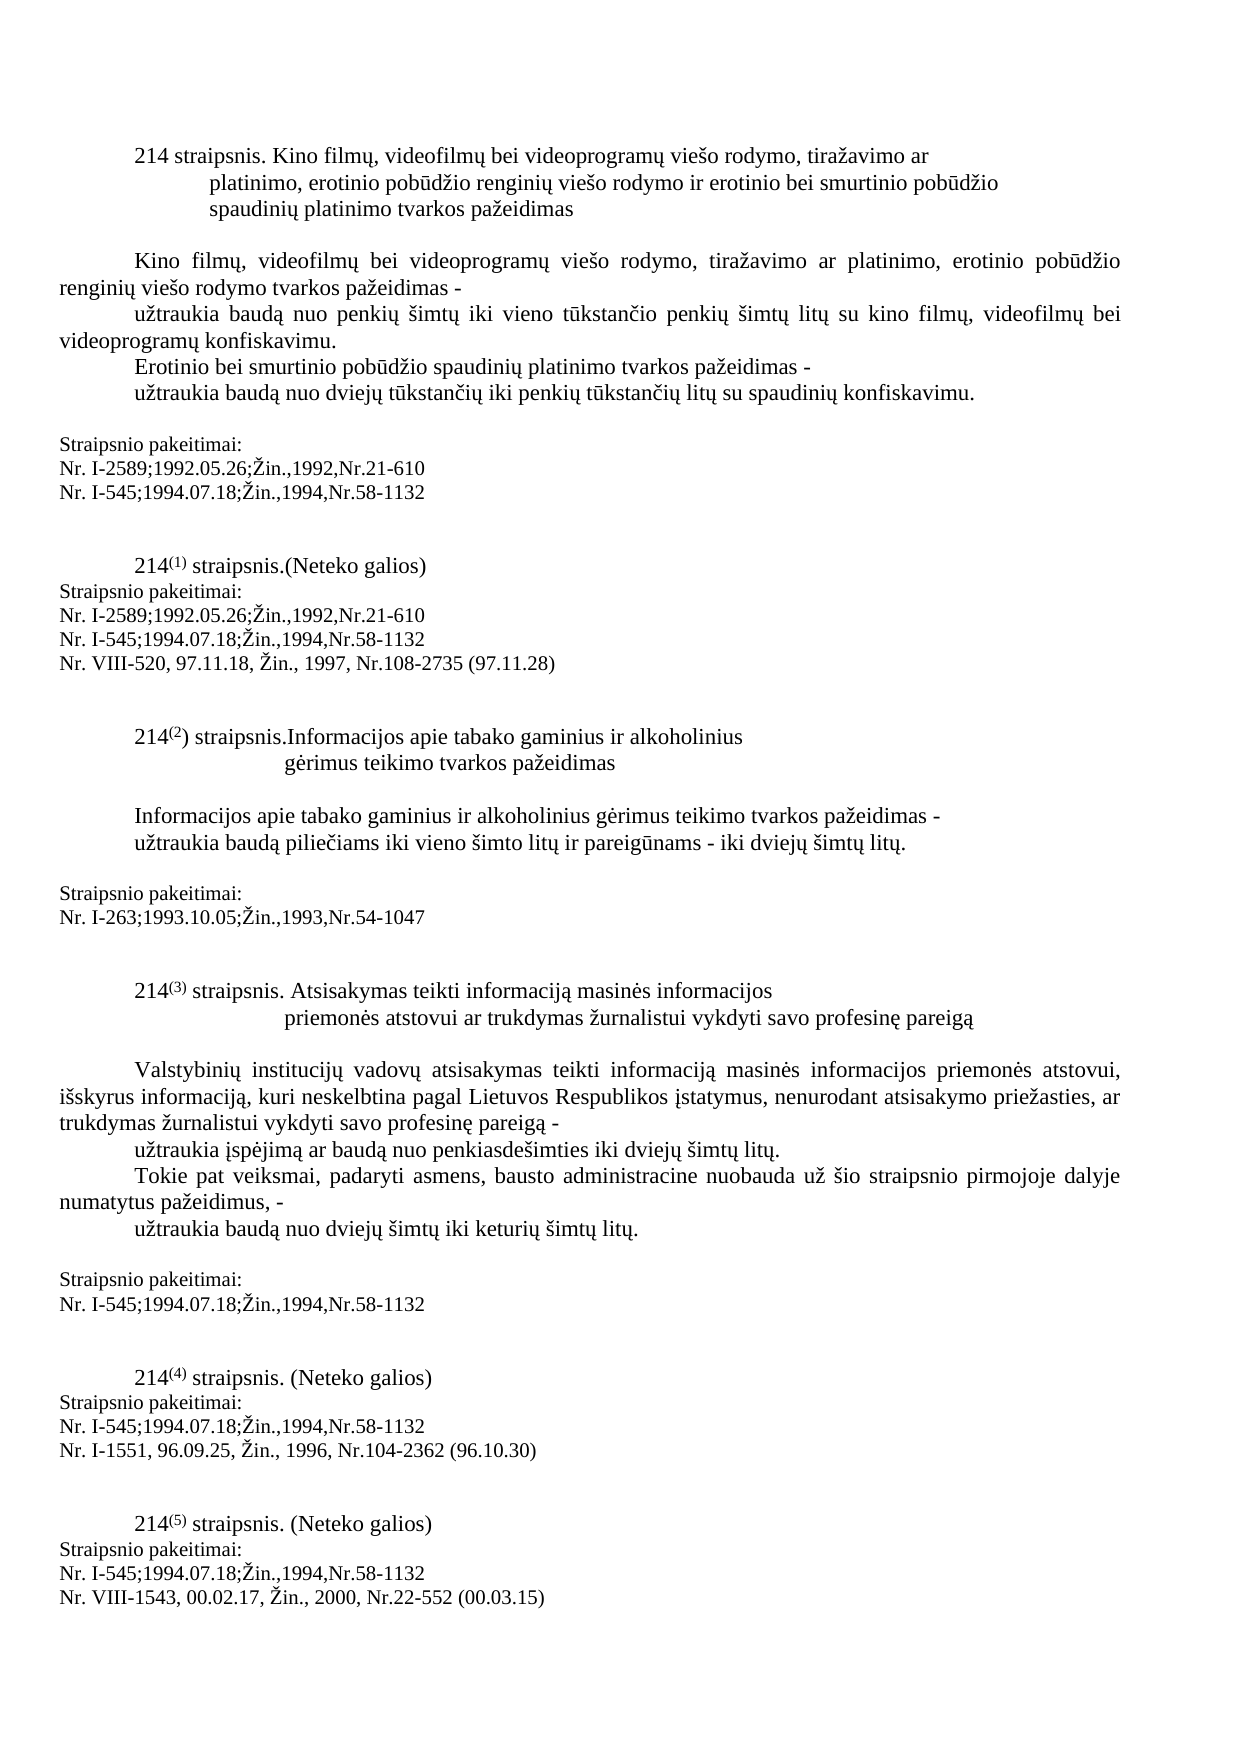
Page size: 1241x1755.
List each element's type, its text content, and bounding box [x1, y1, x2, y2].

text užtraukia baudą nuo dviejų šimtų iki keturių šimtų litų. [59, 1215, 1122, 1241]
text Nr. VIII-520, 97.11.18, Žin., 1997, Nr.108-2735 (97.11.28) [59, 651, 1122, 675]
text užtraukia įspėjimą ar baudą nuo penkiasdešimties iki dviejų šimtų litų. [59, 1136, 1122, 1162]
text Straipsnio pakeitimai: [59, 432, 1122, 456]
text 214(2) straipsnis.Informacijos apie tabako gaminius ir alkoholinius [59, 723, 1122, 749]
text užtraukia baudą piliečiams iki vieno šimto litų ir pareigūnams - iki dviejų šimtų litų. [59, 828, 1122, 855]
text gėrimus teikimo tvarkos pažeidimas [59, 749, 1122, 776]
text platinimo, erotinio pobūdžio renginių viešo rodymo ir erotinio bei smurtinio pobūdžio [134, 168, 1122, 195]
text Valstybinių institucijų vadovų atsisakymas teikti informaciją masinės informacijos priemonės atstovui, išskyrus informaciją, kuri neskelbtina pagal Lietuvos Respublikos įstatymus, nenurodant atsisakymo priežasties, ar trukdymas žurnalistui vykdyti savo profesinę pareigą - [59, 1057, 1122, 1136]
text užtraukia baudą nuo penkių šimtų iki vieno tūkstančio penkių šimtų litų su kino filmų, videofilmų bei videoprogramų konfiskavimu. [59, 300, 1122, 353]
text Nr. I-545;1994.07.18;Žin.,1994,Nr.58-1132 [59, 627, 1122, 651]
text Straipsnio pakeitimai: [59, 579, 1122, 603]
text Tokie pat veiksmai, padaryti asmens, bausto administracine nuobauda už šio straipsnio pirmojoje dalyje numatytus pažeidimus, - [59, 1162, 1122, 1215]
text Nr. I-2589;1992.05.26;Žin.,1992,Nr.21-610 [59, 456, 1122, 480]
text Straipsnio pakeitimai: [59, 881, 1122, 905]
text spaudinių platinimo tvarkos pažeidimas [134, 195, 1122, 221]
text 214(3) straipsnis. Atsisakymas teikti informaciją masinės informacijos [59, 977, 1122, 1004]
text Nr. I-545;1994.07.18;Žin.,1994,Nr.58-1132 [59, 1291, 1122, 1316]
text 214(4) straipsnis. (Neteko galios) [59, 1364, 1122, 1390]
text Nr. I-545;1994.07.18;Žin.,1994,Nr.58-1132 [59, 1414, 1122, 1438]
text Straipsnio pakeitimai: [59, 1267, 1122, 1291]
text 214(1) straipsnis.(Neteko galios) [59, 552, 1122, 579]
text Nr. I-545;1994.07.18;Žin.,1994,Nr.58-1132 [59, 480, 1122, 504]
text Nr. I-2589;1992.05.26;Žin.,1992,Nr.21-610 [59, 603, 1122, 627]
text Nr. I-1551, 96.09.25, Žin., 1996, Nr.104-2362 (96.10.30) [59, 1438, 1122, 1462]
text Straipsnio pakeitimai: [59, 1390, 1122, 1414]
text Informacijos apie tabako gaminius ir alkoholinius gėrimus teikimo tvarkos pažeidimas - [59, 802, 1122, 828]
text Kino filmų, videofilmų bei videoprogramų viešo rodymo, tiražavimo ar platinimo, erotinio pobūdžio renginių viešo rodymo tvarkos pažeidimas - [59, 248, 1122, 300]
text Nr. I-263;1993.10.05;Žin.,1993,Nr.54-1047 [59, 905, 1122, 929]
text 214 straipsnis. Kino filmų, videofilmų bei videoprogramų viešo rodymo, tiražavimo ar [59, 142, 1122, 168]
text Nr. VIII-1543, 00.02.17, Žin., 2000, Nr.22-552 (00.03.15) [59, 1585, 1122, 1609]
text Straipsnio pakeitimai: [59, 1537, 1122, 1561]
text Nr. I-545;1994.07.18;Žin.,1994,Nr.58-1132 [59, 1561, 1122, 1585]
text užtraukia baudą nuo dviejų tūkstančių iki penkių tūkstančių litų su spaudinių konfiskavimu. [59, 379, 1122, 406]
text priemonės atstovui ar trukdymas žurnalistui vykdyti savo profesinę pareigą [284, 1004, 1122, 1030]
text 214(5) straipsnis. (Neteko galios) [59, 1510, 1122, 1537]
text Erotinio bei smurtinio pobūdžio spaudinių platinimo tvarkos pažeidimas - [59, 353, 1122, 379]
